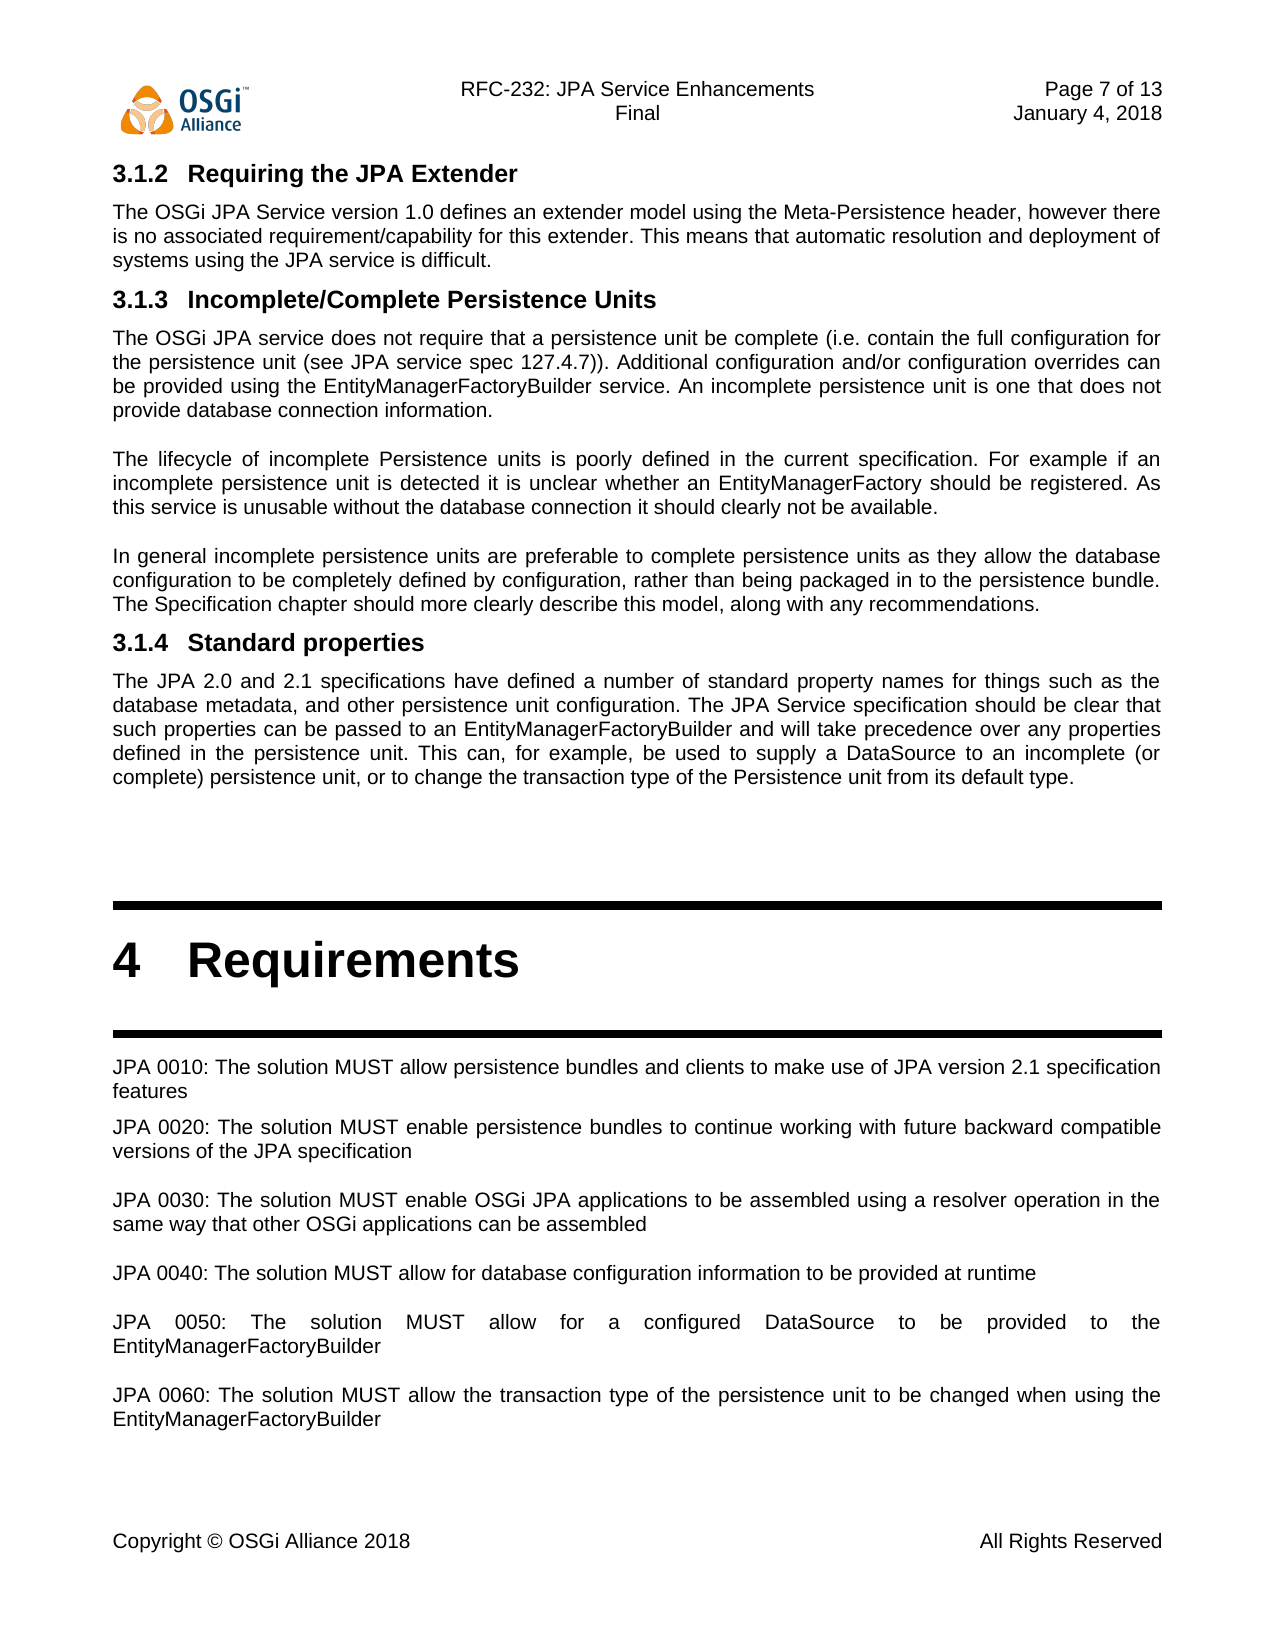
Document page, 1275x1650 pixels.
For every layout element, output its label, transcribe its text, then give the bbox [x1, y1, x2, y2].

text The lifecycle of incomplete Persistence units is poorly defined in the current specification. For example if an incomplete persistence unit is detected it is unclear whether an EntityManagerFactory should be registered. As this service is unusable without the database connection it should clearly not be available. [112, 447, 1162, 518]
text JPA 0060: The solution MUST allow the transaction type of the persistence unit to be changed when using the EntityManagerFactoryBuilder [112, 1383, 1162, 1431]
text The OSGi JPA Service version 1.0 defines an extender model using the Meta-Persistence header, however there is no associated requirement/capability for this extender. This means that automatic resolution and deployment of systems using the JPA service is difficult. [112, 200, 1162, 272]
text In general incomplete persistence units are preferable to complete persistence units as they allow the database configuration to be completely defined by configuration, rather than being packaged in to the persistence bundle. The Specification chapter should more clearly describe this model, along with any recommendations. [112, 543, 1162, 615]
text The OSGi JPA service does not require that a persistence unit be complete (i.e. contain the full configuration for the persistence unit (see JPA service spec 127.4.7)). Additional configuration and/or configuration overrides can be provided using the EntityManagerFactoryBuilder service. An incomplete persistence unit is one that does not provide database connection information. [112, 326, 1162, 422]
text JPA 0040: The solution MUST allow for database configuration information to be provided at runtime [112, 1261, 1162, 1285]
subtitle Incomplete/Complete Persistence Units [112, 284, 1162, 313]
subtitle Standard properties [112, 628, 1162, 657]
text JPA 0010: The solution MUST allow persistence bundles and clients to make use of JPA version 2.1 specification features [112, 1055, 1162, 1103]
text The JPA 2.0 and 2.1 specifications have defined a number of standard property names for things such as the database metadata, and other persistence unit configuration. The JPA Service specification should be clear that such properties can be passed to an EntityManagerFactoryBuilder and will take precedence over any properties defined in the persistence unit. This can, for example, be used to supply a DataSource to an incomplete (or complete) persistence unit, or to change the transaction type of the Persistence unit from its default type. [112, 669, 1162, 789]
text JPA 0050: The solution MUST allow for a configured DataSource to be provided to the EntityManagerFactoryBuilder [112, 1310, 1162, 1358]
text JPA 0020: The solution MUST enable persistence bundles to continue working with future backward compatible versions of the JPA specification [112, 1115, 1162, 1163]
picture [113, 78, 257, 142]
subtitle Requiring the JPA Extender [112, 159, 1162, 188]
text JPA 0030: The solution MUST enable OSGi JPA applications to be assembled using a resolver operation in the same way that other OSGi applications can be assembled [112, 1188, 1162, 1236]
subtitle Requirements [112, 902, 1162, 1038]
